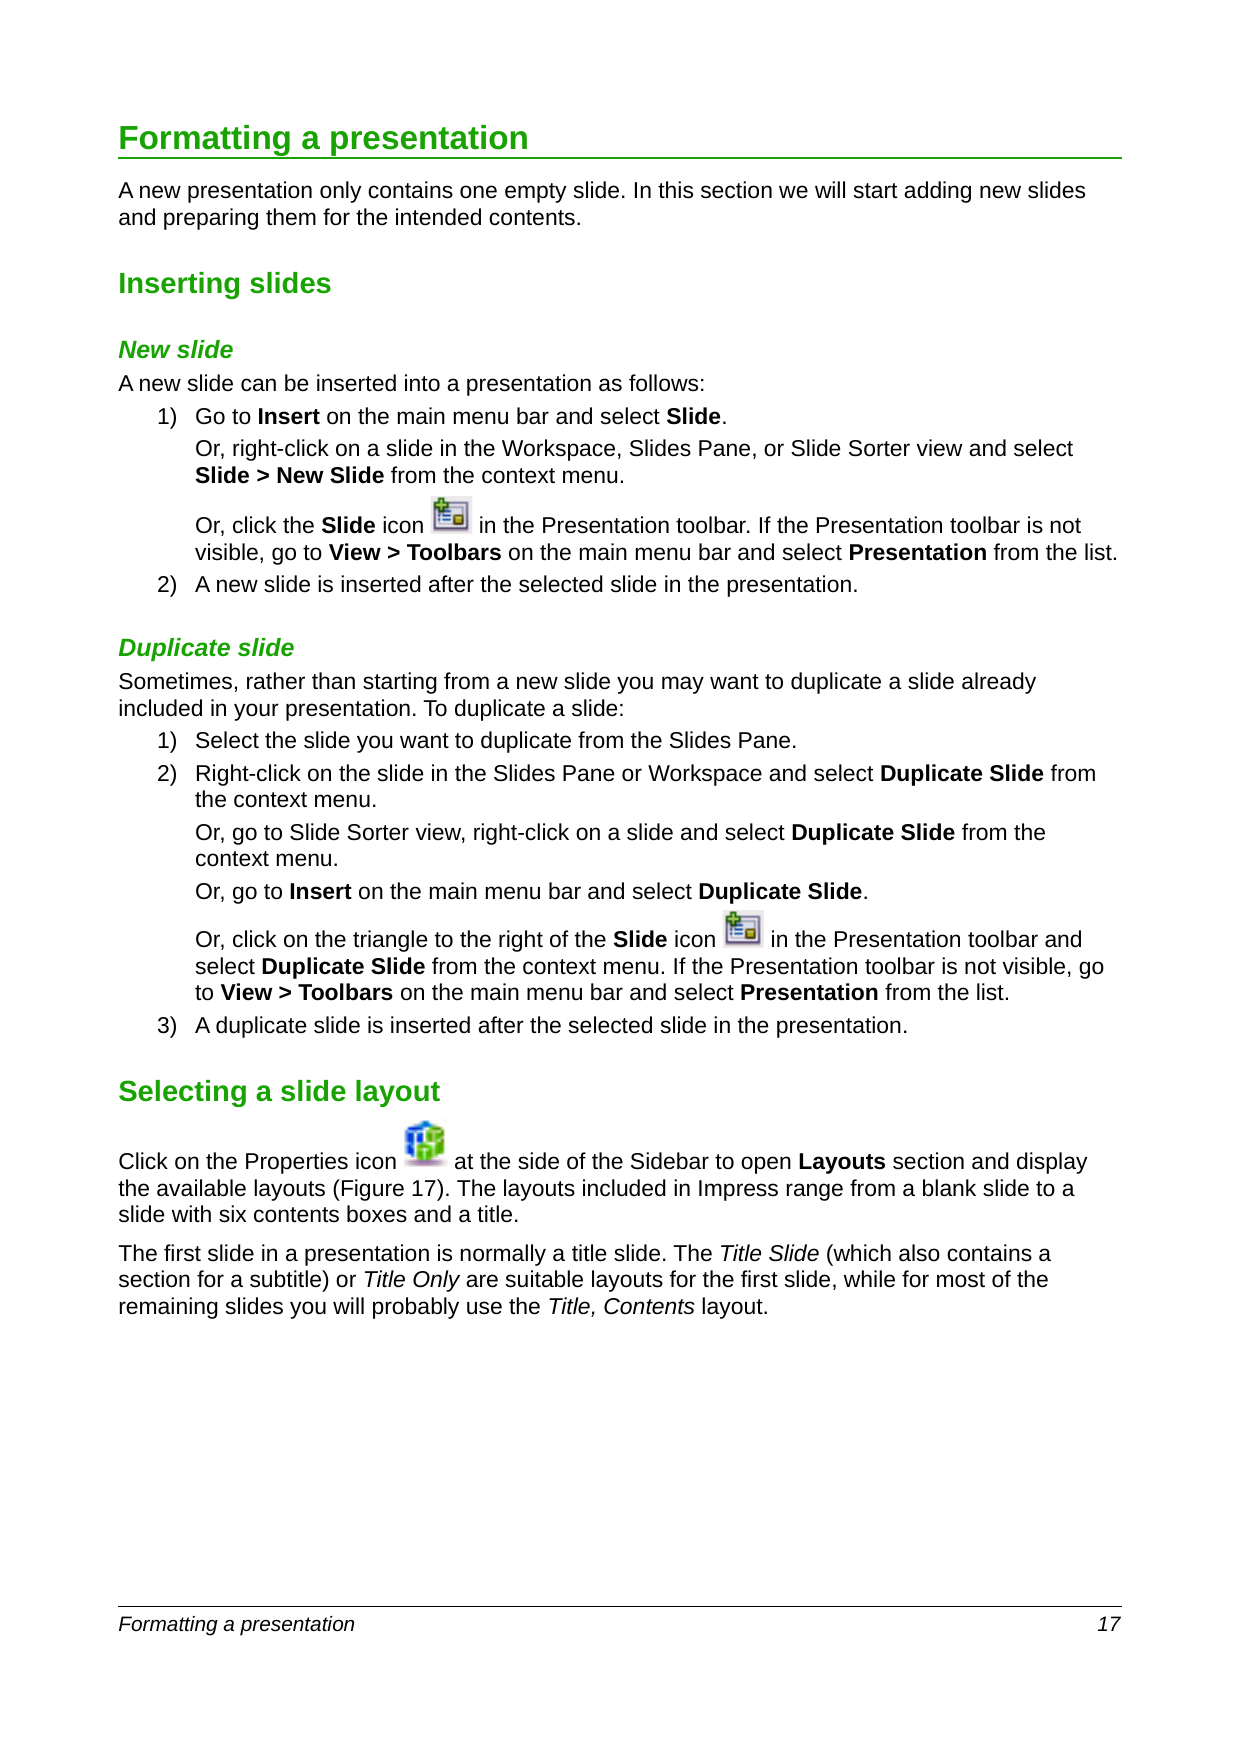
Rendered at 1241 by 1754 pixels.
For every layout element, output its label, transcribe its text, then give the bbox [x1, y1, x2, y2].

list Go to Insert on the main menu bar and select Slide. [177, 403, 1122, 429]
subtitle New slide [118, 335, 1122, 363]
list A new slide can be inserted into a presentation as follows: [118, 370, 1122, 396]
picture [722, 910, 764, 948]
list Right-click on the slide in the Slides Pane or Workspace and select Duplicate Slide from the context menu. [177, 760, 1122, 813]
subtitle Formatting a presentation [118, 118, 1122, 157]
list Or, click the Slide icon in the Presentation toolbar. If the Presentation toolbar is not visible, go to View > Toolbars on the main menu bar and select Presentation from the list. [195, 496, 1122, 565]
subtitle Duplicate slide [118, 633, 1122, 662]
list Or, go to Insert on the main menu bar and select Duplicate Slide. [195, 878, 1122, 904]
picture [430, 496, 473, 534]
list Or, click on the triangle to the right of the Slide icon in the Presentation toolbar and select Duplicate Slide from the context menu. If the Presentation toolbar is not visible, go to View > Toolbars on the main menu bar and select Presentation from the list. [195, 911, 1122, 1006]
list Or, go to Slide Sorter view, right-click on a slide and select Duplicate Slide from the context menu. [195, 819, 1122, 872]
subtitle Selecting a slide layout [118, 1074, 1122, 1107]
list Or, right-click on a slide in the Workspace, Slides Pane, or Slide Sorter view and select Slide > New Slide from the context menu. [195, 435, 1122, 490]
text Click on the Properties icon at the side of the Sidebar to open Layouts section and display the available layouts (Figure 17). The layouts included in Impress range from a blank slide to a slide with six contents boxes and a title. [118, 1119, 1122, 1227]
text The first slide in a presentation is normally a title slide. The Title Slide (which also contains a section for a subtitle) or Title Only are suitable layouts for the first slide, while for most of the remaining slides you will probably use the Title, Contents layout. [118, 1240, 1122, 1319]
list Select the slide you want to duplicate from the Slides Pane. [177, 727, 1122, 754]
picture [403, 1119, 448, 1170]
list A duplicate slide is inserted after the selected slide in the presentation. [177, 1012, 1122, 1038]
list A new slide is inserted after the selected slide in the presentation. [177, 571, 1122, 597]
text A new presentation only contains one empty slide. In this section we will start adding new slides and preparing them for the intended contents. [118, 177, 1122, 230]
list Sometimes, rather than starting from a new slide you may want to duplicate a slide already included in your presentation. To duplicate a slide: [118, 668, 1122, 721]
subtitle Inserting slides [118, 266, 1122, 299]
